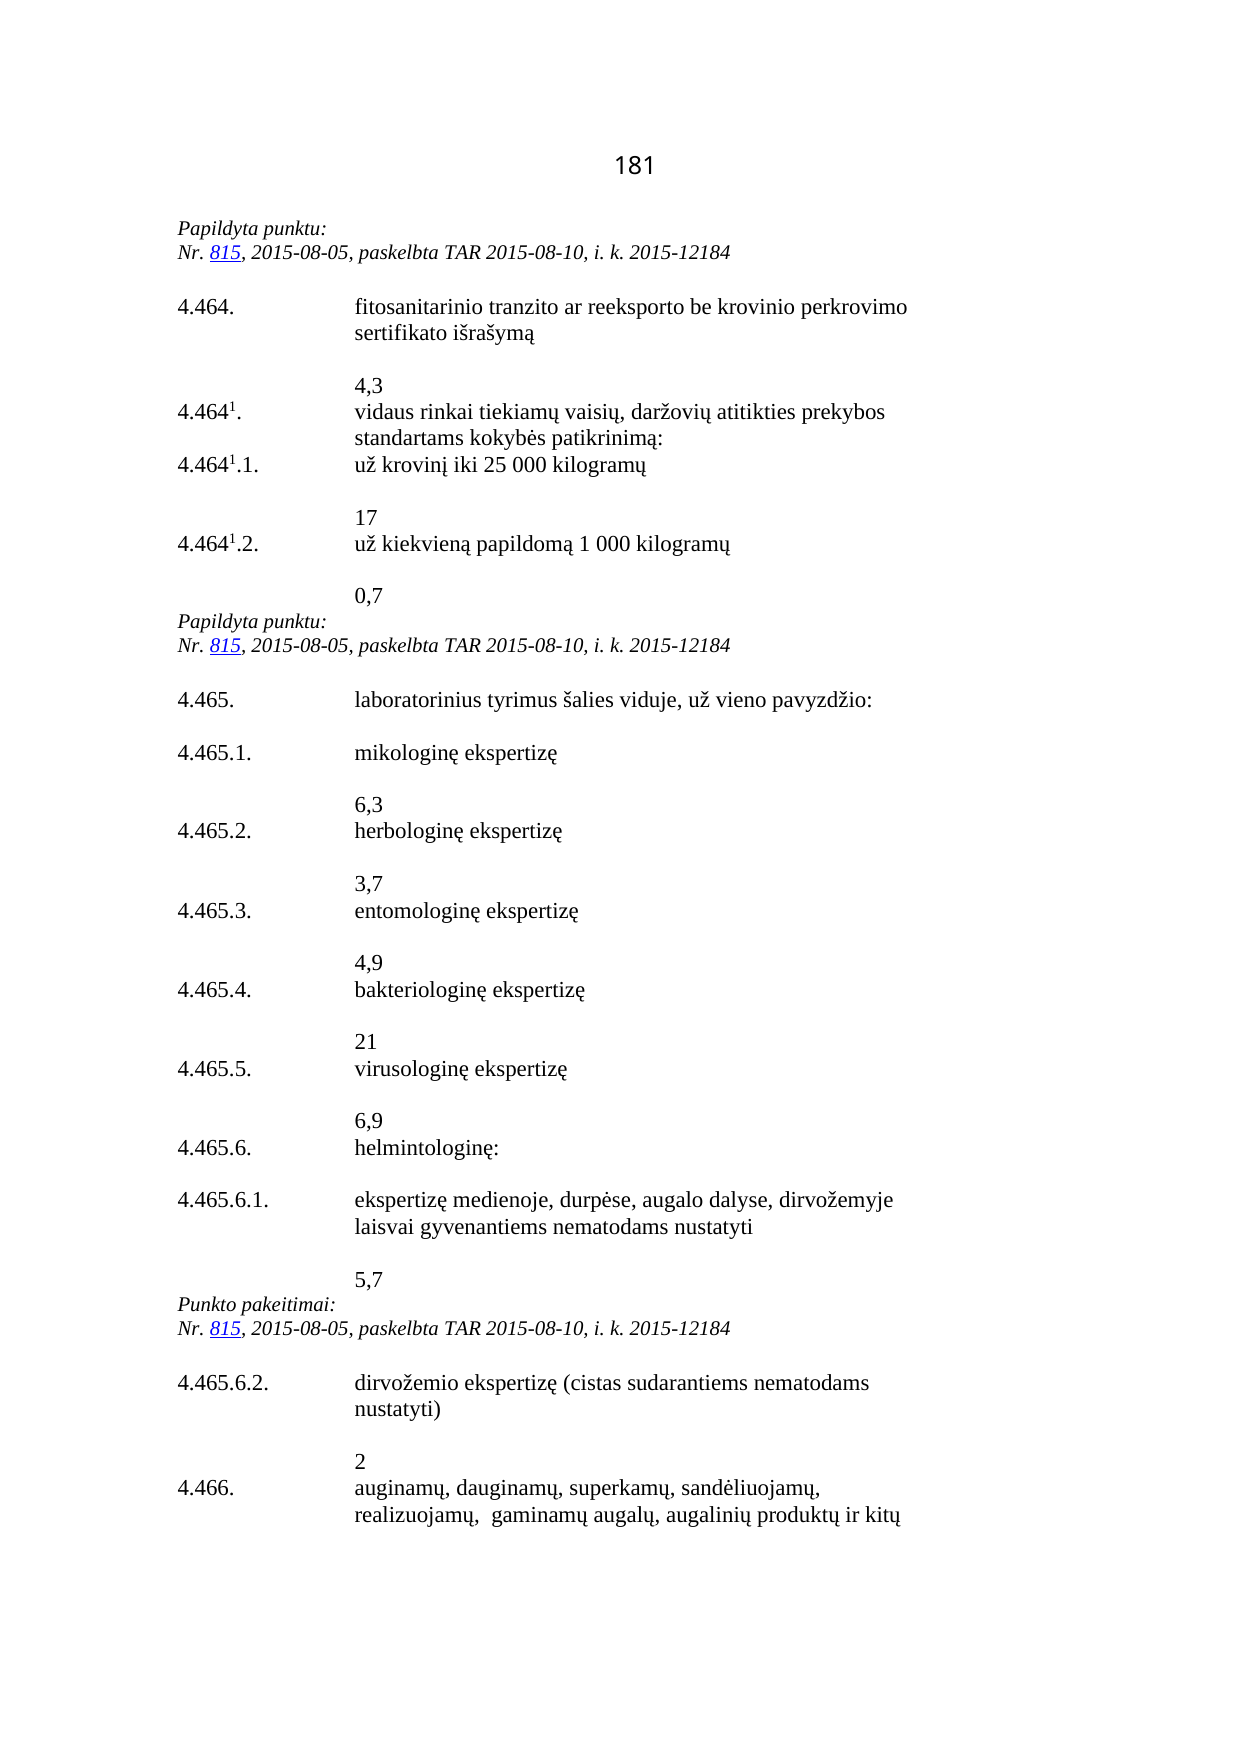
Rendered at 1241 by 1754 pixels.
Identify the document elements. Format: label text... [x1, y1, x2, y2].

text 4.464. fitosanitarinio tranzito ar reeksporto be krovinio perkrovimo [177, 293, 945, 319]
text 4.465. laboratorinius tyrimus šalies viduje, už vieno pavyzdžio: [177, 686, 945, 738]
text 4.466. auginamų, dauginamų, superkamų, sandėliuojamų, [177, 1474, 945, 1501]
text Nr. 815, 2015-08-05, paskelbta TAR 2015-08-10, i. k. 2015-12184 [177, 633, 1093, 657]
text Punkto pakeitimai: [177, 1292, 1093, 1316]
text 4.465.6. helmintologinę: [177, 1134, 945, 1187]
text 4.465.6.2. dirvožemio ekspertizę (cistas sudarantiems nematodams nustatyti) 2 [177, 1369, 945, 1474]
text 4.4641. vidaus rinkai tiekiamų vaisių, daržovių atitikties prekybos [177, 398, 945, 424]
text realizuojamų, gaminamų augalų, augalinių produktų ir kitų [354, 1501, 945, 1527]
text standartams kokybės patikrinimą: [354, 424, 945, 451]
text Papildyta punktu: [177, 609, 1093, 633]
text 4.465.1. mikologinę ekspertizę 6,3 [177, 738, 945, 818]
text 4.465.2. herbologinę ekspertizę 3,7 [177, 818, 945, 897]
text sertifikato išrašymą 4,3 [354, 319, 945, 398]
text 4.465.5. virusologinę ekspertizę 6,9 [177, 1055, 945, 1134]
text 4.465.3. entomologinę ekspertizę 4,9 [177, 897, 945, 976]
text 4.465.6.1. ekspertizę medienoje, durpėse, augalo dalyse, dirvožemyje [177, 1187, 945, 1213]
text 4.4641.2. už kiekvieną papildomą 1 000 kilogramų 0,7 [177, 530, 945, 609]
text 4.4641.1. už krovinį iki 25 000 kilogramų 17 [177, 451, 945, 530]
text laisvai gyvenantiems nematodams nustatyti 5,7 [354, 1213, 945, 1292]
text Papildyta punktu: [177, 216, 1093, 240]
text Nr. 815, 2015-08-05, paskelbta TAR 2015-08-10, i. k. 2015-12184 [177, 1316, 1093, 1340]
text 4.465.4. bakteriologinę ekspertizę 21 [177, 976, 945, 1055]
text Nr. 815, 2015-08-05, paskelbta TAR 2015-08-10, i. k. 2015-12184 [177, 240, 1093, 264]
